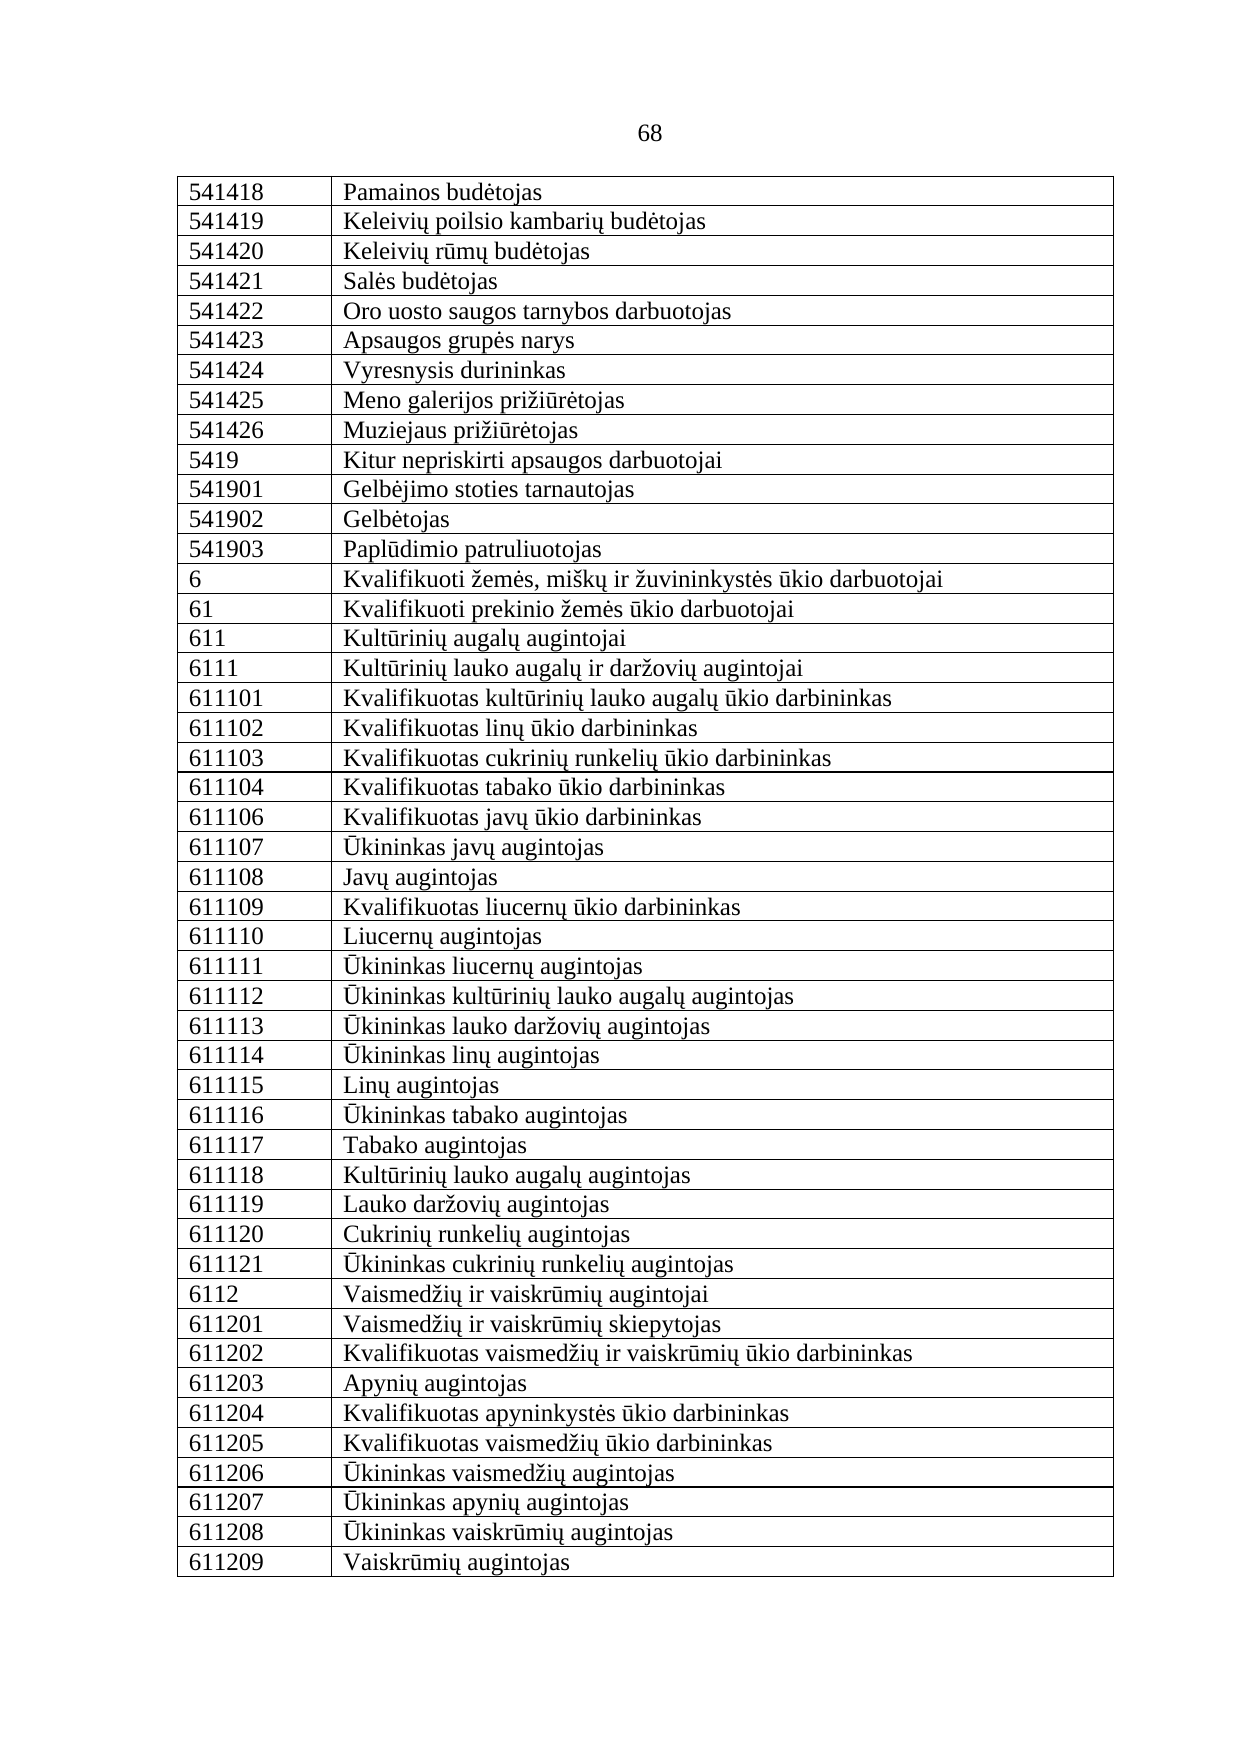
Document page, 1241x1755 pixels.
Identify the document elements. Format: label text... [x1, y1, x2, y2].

table_cell Javų augintojas [332, 862, 1113, 891]
table_cell Lauko daržovių augintojas [332, 1190, 1113, 1218]
table_cell Pamainos budėtojas [332, 177, 1113, 205]
table_cell 611112 [178, 981, 331, 1010]
table_cell [1114, 1367, 1119, 1397]
table_cell [1114, 712, 1119, 742]
table_cell 611205 [178, 1428, 331, 1457]
table_cell Gelbėtojas [332, 504, 1113, 533]
table_cell [1114, 1546, 1119, 1576]
table_cell [1114, 861, 1119, 891]
table_cell 541424 [178, 355, 331, 384]
table_cell Vaiskrūmių augintojas [332, 1547, 1113, 1576]
table_cell Kvalifikuoti žemės, miškų ir žuvininkystės ūkio darbuotojai [332, 564, 1113, 593]
table_cell 61 [178, 594, 331, 622]
table_cell 611204 [178, 1398, 331, 1427]
table_cell 611104 [178, 773, 331, 801]
table_cell [1114, 1159, 1119, 1188]
table_cell 611117 [178, 1130, 331, 1159]
table_cell Paplūdimio patruliuotojas [332, 534, 1113, 563]
table_cell [1114, 1129, 1119, 1159]
table_cell 5419 [178, 445, 331, 473]
table_cell [1114, 742, 1119, 771]
table_cell 611106 [178, 802, 331, 831]
table_cell Meno galerijos prižiūrėtojas [332, 385, 1113, 414]
table_cell [1114, 533, 1119, 563]
table_cell 611102 [178, 713, 331, 742]
table_cell [1114, 1308, 1119, 1337]
table_cell [1114, 1516, 1119, 1546]
table_cell 611208 [178, 1517, 331, 1546]
table_cell 611121 [178, 1249, 331, 1278]
table_cell 541422 [178, 296, 331, 324]
table_cell 611119 [178, 1190, 331, 1218]
table_cell [1114, 1218, 1119, 1248]
table_cell Kvalifikuotas javų ūkio darbininkas [332, 802, 1113, 831]
table_cell [1114, 1189, 1119, 1218]
table_cell 611115 [178, 1070, 331, 1099]
table_cell Kvalifikuotas cukrinių runkelių ūkio darbininkas [332, 743, 1113, 771]
table_cell Ūkininkas javų augintojas [332, 832, 1113, 861]
table_cell Kvalifikuotas vaismedžių ūkio darbininkas [332, 1428, 1113, 1457]
table_cell Salės budėtojas [332, 266, 1113, 295]
table_cell 611206 [178, 1458, 331, 1486]
table_cell Ūkininkas tabako augintojas [332, 1100, 1113, 1129]
table_cell 541418 [178, 177, 331, 205]
table_cell [1114, 1397, 1119, 1427]
table_cell 541425 [178, 385, 331, 414]
table_cell 6112 [178, 1279, 331, 1308]
table_cell [1114, 1010, 1119, 1039]
table_cell [1114, 414, 1119, 444]
table_cell Ūkininkas linų augintojas [332, 1041, 1113, 1069]
table_cell [1114, 801, 1119, 831]
table_cell Ūkininkas apynių augintojas [332, 1488, 1113, 1516]
table_cell [1114, 295, 1119, 324]
table_cell [1114, 1338, 1119, 1367]
table_cell 541426 [178, 415, 331, 444]
table_cell [1114, 593, 1119, 622]
table_cell Kvalifikuotas kultūrinių lauko augalų ūkio darbininkas [332, 683, 1113, 712]
table_cell [1114, 444, 1119, 473]
table_cell [1114, 474, 1119, 503]
table_cell Kultūrinių lauko augalų ir daržovių augintojai [332, 653, 1113, 682]
table_cell Tabako augintojas [332, 1130, 1113, 1159]
table_cell [1114, 1457, 1119, 1486]
table_cell [1114, 652, 1119, 682]
table_cell Kvalifikuotas apyninkystės ūkio darbininkas [332, 1398, 1113, 1427]
table_cell Ūkininkas lauko daržovių augintojas [332, 1011, 1113, 1039]
table_cell [1114, 265, 1119, 295]
table_cell Kvalifikuotas tabako ūkio darbininkas [332, 773, 1113, 801]
table_cell Keleivių rūmų budėtojas [332, 236, 1113, 265]
table_cell [1114, 1248, 1119, 1278]
table_cell 541420 [178, 236, 331, 265]
table_cell Ūkininkas cukrinių runkelių augintojas [332, 1249, 1113, 1278]
table_cell [1114, 1040, 1119, 1069]
table_cell Ūkininkas liucernų augintojas [332, 951, 1113, 980]
table_cell Vaismedžių ir vaiskrūmių skiepytojas [332, 1309, 1113, 1337]
table_cell 541423 [178, 326, 331, 354]
table_cell 541902 [178, 504, 331, 533]
table_cell Kultūrinių augalų augintojai [332, 624, 1113, 652]
table_cell 611108 [178, 862, 331, 891]
table_cell 611209 [178, 1547, 331, 1576]
table_cell Vyresnysis durininkas [332, 355, 1113, 384]
table_cell 6 [178, 564, 331, 593]
table_cell 611103 [178, 743, 331, 771]
table_cell 611201 [178, 1309, 331, 1337]
table_cell [1114, 891, 1119, 920]
table_cell Ūkininkas kultūrinių lauko augalų augintojas [332, 981, 1113, 1010]
table_cell 541903 [178, 534, 331, 563]
table_cell [1114, 920, 1119, 950]
table_cell Oro uosto saugos tarnybos darbuotojas [332, 296, 1113, 324]
table_cell Kultūrinių lauko augalų augintojas [332, 1160, 1113, 1188]
table_cell [1114, 1069, 1119, 1099]
table_cell Kvalifikuotas liucernų ūkio darbininkas [332, 892, 1113, 920]
table_cell 541421 [178, 266, 331, 295]
table_cell 611207 [178, 1488, 331, 1516]
table_cell 611109 [178, 892, 331, 920]
table_cell 611110 [178, 921, 331, 950]
table_cell [1114, 1278, 1119, 1308]
table_cell Vaismedžių ir vaiskrūmių augintojai [332, 1279, 1113, 1308]
table_cell [1114, 950, 1119, 980]
table_cell [1114, 831, 1119, 861]
table_cell Liucernų augintojas [332, 921, 1113, 950]
table_cell Keleivių poilsio kambarių budėtojas [332, 206, 1113, 235]
table_cell [1114, 563, 1119, 593]
table_cell Apynių augintojas [332, 1368, 1113, 1397]
table_cell 6111 [178, 653, 331, 682]
table_cell 611113 [178, 1011, 331, 1039]
table_cell Ūkininkas vaiskrūmių augintojas [332, 1517, 1113, 1546]
table_cell Apsaugos grupės narys [332, 326, 1113, 354]
table_cell [1114, 235, 1119, 265]
table_cell 611107 [178, 832, 331, 861]
table_cell 541901 [178, 475, 331, 503]
table_cell [1114, 354, 1119, 384]
table_cell Gelbėjimo stoties tarnautojas [332, 475, 1113, 503]
table_cell 611202 [178, 1339, 331, 1367]
table_cell Kvalifikuotas linų ūkio darbininkas [332, 713, 1113, 742]
table_cell [1114, 176, 1119, 205]
table_cell [1114, 1099, 1119, 1129]
table_cell Kvalifikuoti prekinio žemės ūkio darbuotojai [332, 594, 1113, 622]
table_cell [1114, 384, 1119, 414]
table_cell Ūkininkas vaismedžių augintojas [332, 1458, 1113, 1486]
table_cell [1114, 682, 1119, 712]
table_cell [1114, 1427, 1119, 1457]
table_cell 611101 [178, 683, 331, 712]
table_cell 611203 [178, 1368, 331, 1397]
table_cell Muziejaus prižiūrėtojas [332, 415, 1113, 444]
table_cell Cukrinių runkelių augintojas [332, 1219, 1113, 1248]
table_cell [1114, 1486, 1119, 1516]
table_cell 611120 [178, 1219, 331, 1248]
table_cell 611 [178, 624, 331, 652]
table_cell 611116 [178, 1100, 331, 1129]
table_cell 611114 [178, 1041, 331, 1069]
table_cell [1114, 623, 1119, 652]
table_cell Kitur nepriskirti apsaugos darbuotojai [332, 445, 1113, 473]
table_cell [1114, 325, 1119, 354]
table_cell [1114, 205, 1119, 235]
table_cell Kvalifikuotas vaismedžių ir vaiskrūmių ūkio darbininkas [332, 1339, 1113, 1367]
table_cell [1114, 980, 1119, 1010]
table_cell [1114, 771, 1119, 801]
table_cell 611118 [178, 1160, 331, 1188]
table_cell [1114, 503, 1119, 533]
table_cell 541419 [178, 206, 331, 235]
table_cell 611111 [178, 951, 331, 980]
table_cell Linų augintojas [332, 1070, 1113, 1099]
